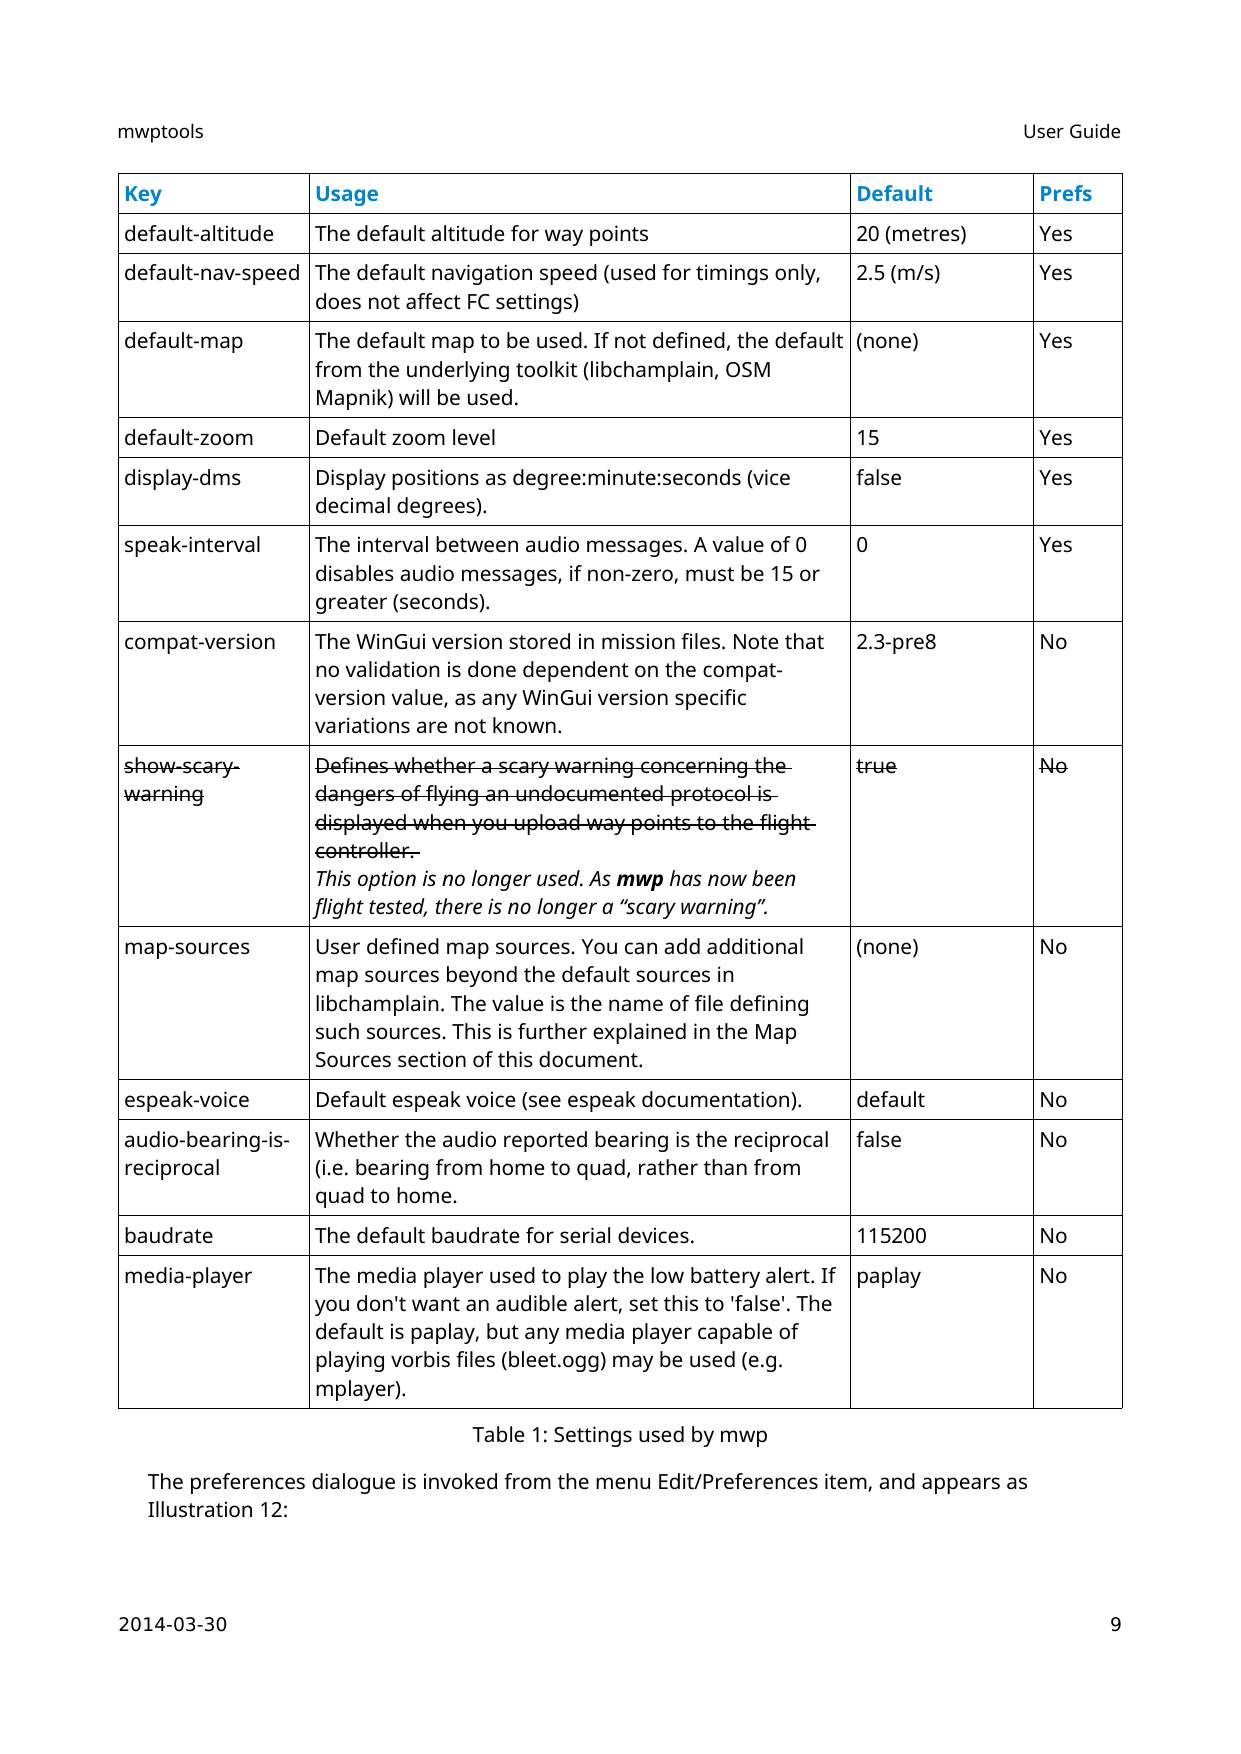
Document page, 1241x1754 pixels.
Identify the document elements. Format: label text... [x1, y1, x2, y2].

table_cell default-zoom [119, 418, 309, 457]
table_header Prefs [1034, 174, 1122, 213]
table_cell false [851, 1120, 1033, 1215]
table_cell No [1034, 746, 1122, 926]
table_cell Yes [1034, 526, 1122, 621]
table_cell 0 [851, 526, 1033, 621]
table_cell The default navigation speed (used for timings only, does not affect FC settings) [310, 254, 850, 321]
table_cell baudrate [119, 1216, 309, 1255]
table_cell The interval between audio messages. A value of 0 disables audio messages, if non-zero, must be 15 or greater (seconds). [310, 526, 850, 621]
table_cell audio-bearing-is-reciprocal [119, 1120, 309, 1215]
table_cell 115200 [851, 1216, 1033, 1255]
table_cell paplay [851, 1256, 1033, 1408]
table_cell No [1034, 927, 1122, 1079]
table_header Key [119, 174, 309, 213]
table_cell espeak-voice [119, 1080, 309, 1119]
table_cell No [1034, 1120, 1122, 1215]
table_cell Whether the audio reported bearing is the reciprocal (i.e. bearing from home to quad, rather than from quad to home. [310, 1120, 850, 1215]
table_cell default-map [119, 322, 309, 417]
table_cell compat-version [119, 622, 309, 745]
table_cell default-nav-speed [119, 254, 309, 321]
table_cell true [851, 746, 1033, 926]
table_cell show-scary-warning [119, 746, 309, 926]
table_cell Defines whether a scary warning concerning the dangers of flying an undocumented protocol is displayed when you upload way points to the flight controller. This option is no longer used. As mwp has now been flight tested, there is no longer a “scary warning”. [310, 746, 850, 926]
table_cell 20 (metres) [851, 214, 1033, 253]
table_cell No [1034, 1080, 1122, 1119]
table_cell speak-interval [119, 526, 309, 621]
table_cell 2.5 (m/s) [851, 254, 1033, 321]
table_cell Yes [1034, 458, 1122, 525]
table_cell The default map to be used. If not defined, the default from the underlying toolkit (libchamplain, OSM Mapnik) will be used. [310, 322, 850, 417]
text Table 1: Settings used by mwp [118, 1420, 1122, 1448]
table_cell Yes [1034, 418, 1122, 457]
table_cell The media player used to play the low battery alert. If you don't want an audible alert, set this to 'false'. The default is paplay, but any media player capable of playing vorbis files (bleet.ogg) may be used (e.g. mplayer). [310, 1256, 850, 1408]
table_cell Yes [1034, 322, 1122, 417]
table_cell Default zoom level [310, 418, 850, 457]
table_cell Default espeak voice (see espeak documentation). [310, 1080, 850, 1119]
table_cell 2.3-pre8 [851, 622, 1033, 745]
table_cell No [1034, 622, 1122, 745]
table_cell display-dms [119, 458, 309, 525]
table_cell No [1034, 1256, 1122, 1408]
table_header Default [851, 174, 1033, 213]
table_cell User defined map sources. You can add additional map sources beyond the default sources in libchamplain. The value is the name of file defining such sources. This is further explained in the Map Sources section of this document. [310, 927, 850, 1079]
text The preferences dialogue is invoked from the menu Edit/Preferences item, and appears as Illustration 12: [148, 1467, 1122, 1523]
table_cell map-sources [119, 927, 309, 1079]
table_cell 15 [851, 418, 1033, 457]
table_cell Yes [1034, 254, 1122, 321]
table_cell media-player [119, 1256, 309, 1408]
table_cell Display positions as degree:minute:seconds (vice decimal degrees). [310, 458, 850, 525]
table_cell The WinGui version stored in mission files. Note that no validation is done dependent on the compat-version value, as any WinGui version specific variations are not known. [310, 622, 850, 745]
table_header Usage [310, 174, 850, 213]
table_cell Yes [1034, 214, 1122, 253]
table_cell (none) [851, 322, 1033, 417]
table_cell default [851, 1080, 1033, 1119]
table_cell The default baudrate for serial devices. [310, 1216, 850, 1255]
table_cell false [851, 458, 1033, 525]
table_cell (none) [851, 927, 1033, 1079]
table_cell No [1034, 1216, 1122, 1255]
table_cell default-altitude [119, 214, 309, 253]
table_cell The default altitude for way points [310, 214, 850, 253]
